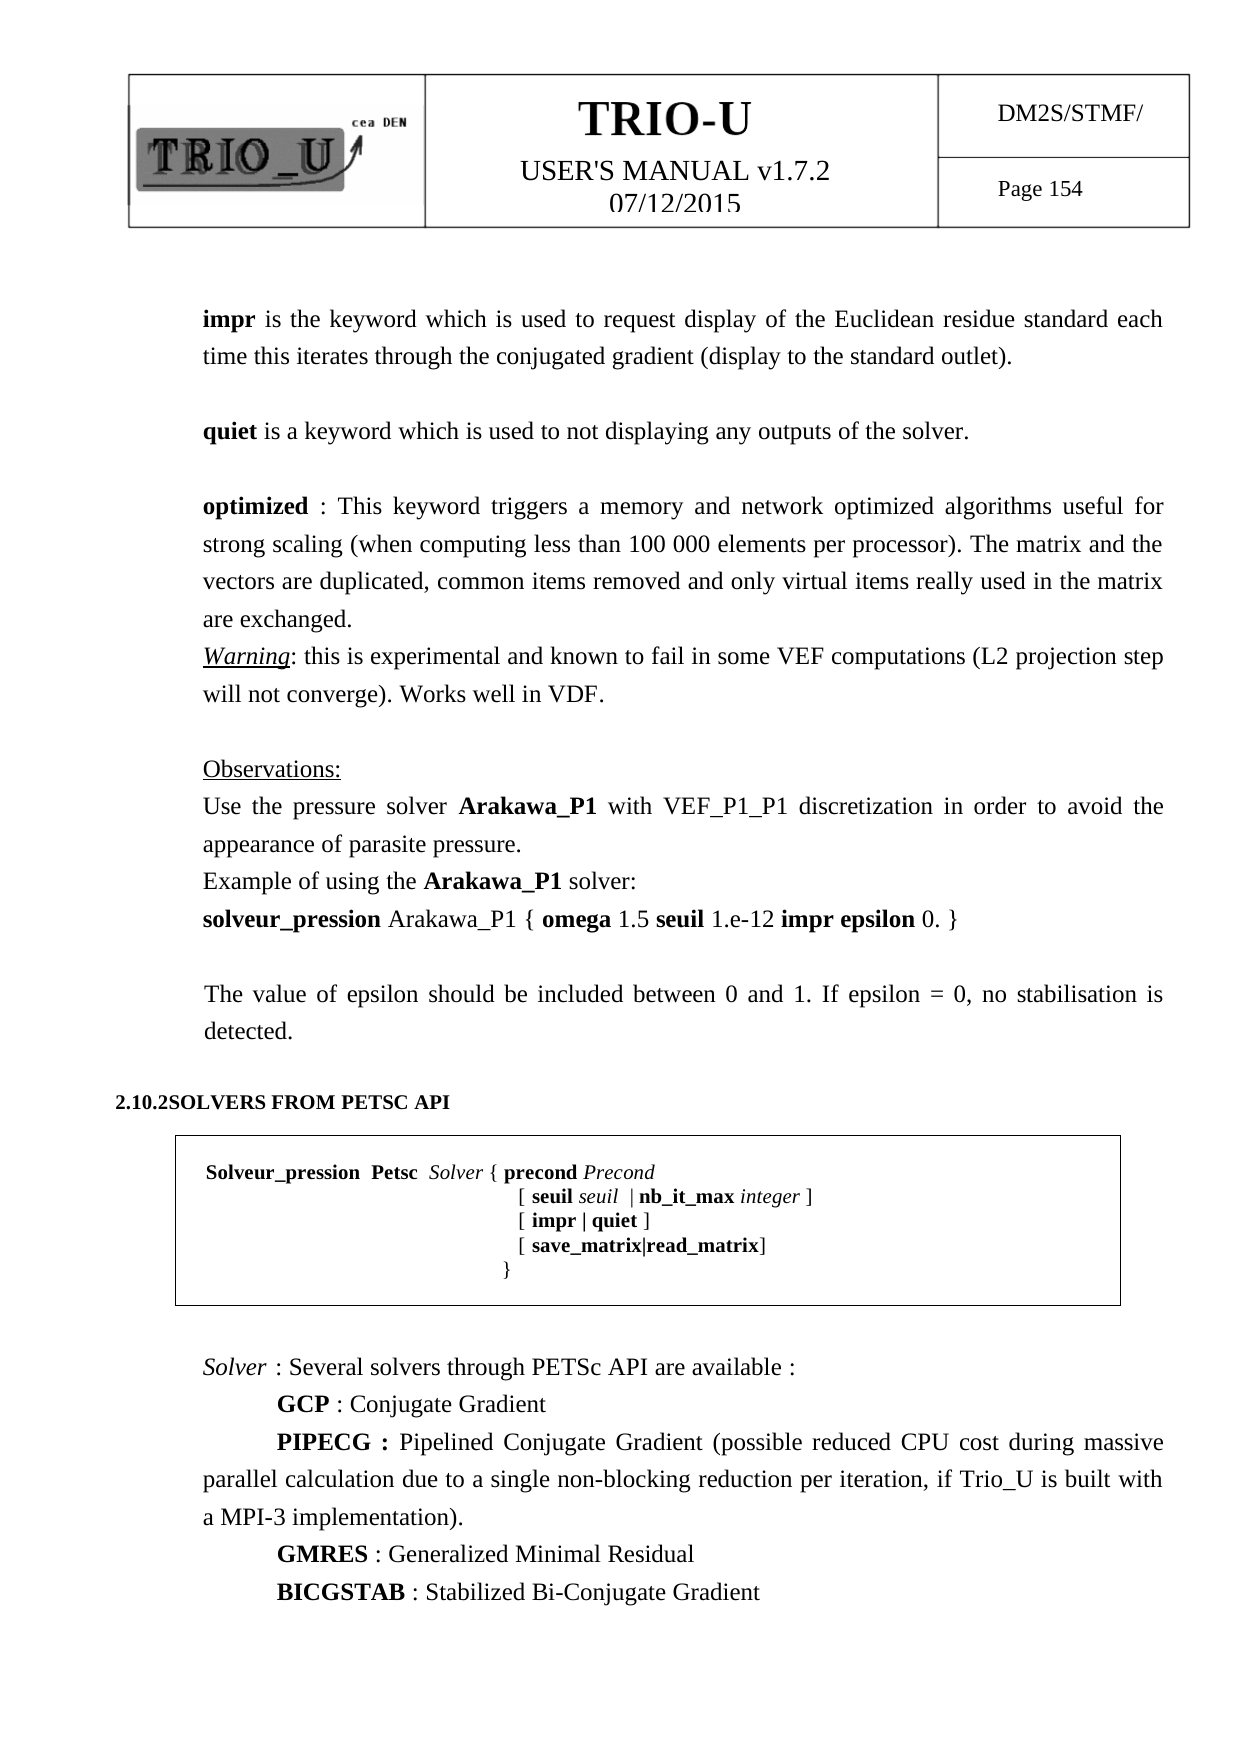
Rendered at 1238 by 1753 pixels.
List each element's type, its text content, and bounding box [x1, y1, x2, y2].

text Use the pressure solver Arakawa_P1 with VEF_P1_P1 discretization in order to avoid the appearance of parasite pressure. [203, 783, 1165, 858]
text Warning: this is experimental and known to fail in some VEF computations (L2 projection step will not converge). Works well in VDF. [203, 633, 1165, 708]
text quiet is a keyword which is used to not displaying any outputs of the solver. [203, 408, 1165, 445]
subtitle SOLVERS FROM PETSC API [115, 1090, 1164, 1114]
text The value of epsilon should be included between 0 and 1. If epsilon = 0, no stabilisation is detected. [204, 970, 1165, 1045]
text GCP : Conjugate Gradient [203, 1381, 1165, 1418]
table_header Solveur_pression Petsc Solver { precond Precond [ seuil seuil | nb_it_max integer ] [ impr | quiet ] [ save_matrix|read_matrix] } [176, 1136, 1120, 1304]
text Observations: [203, 745, 1165, 783]
text Solver : Several solvers through PETSc API are available : [203, 1343, 1165, 1381]
text GMRES : Generalized Minimal Residual [203, 1531, 1165, 1568]
text optimized : This keyword triggers a memory and network optimized algorithms useful for strong scaling (when computing less than 100 000 elements per processor). The matrix and the vectors are duplicated, common items removed and only virtual items really used in the matrix are exchanged. [203, 483, 1165, 633]
text solveur_pression Arakawa_P1 { omega 1.5 seuil 1.e-12 impr epsilon 0. } [203, 895, 1165, 933]
text BICGSTAB : Stabilized Bi-Conjugate Gradient [203, 1568, 1165, 1606]
text Example of using the Arakawa_P1 solver: [203, 858, 1165, 895]
text PIPECG : Pipelined Conjugate Gradient (possible reduced CPU cost during massive parallel calculation due to a single non-blocking reduction per iteration, if Trio_U is built with a MPI-3 implementation). [203, 1418, 1165, 1531]
text impr is the keyword which is used to request display of the Euclidean residue standard each time this iterates through the conjugated gradient (display to the standard outlet). [203, 295, 1165, 370]
